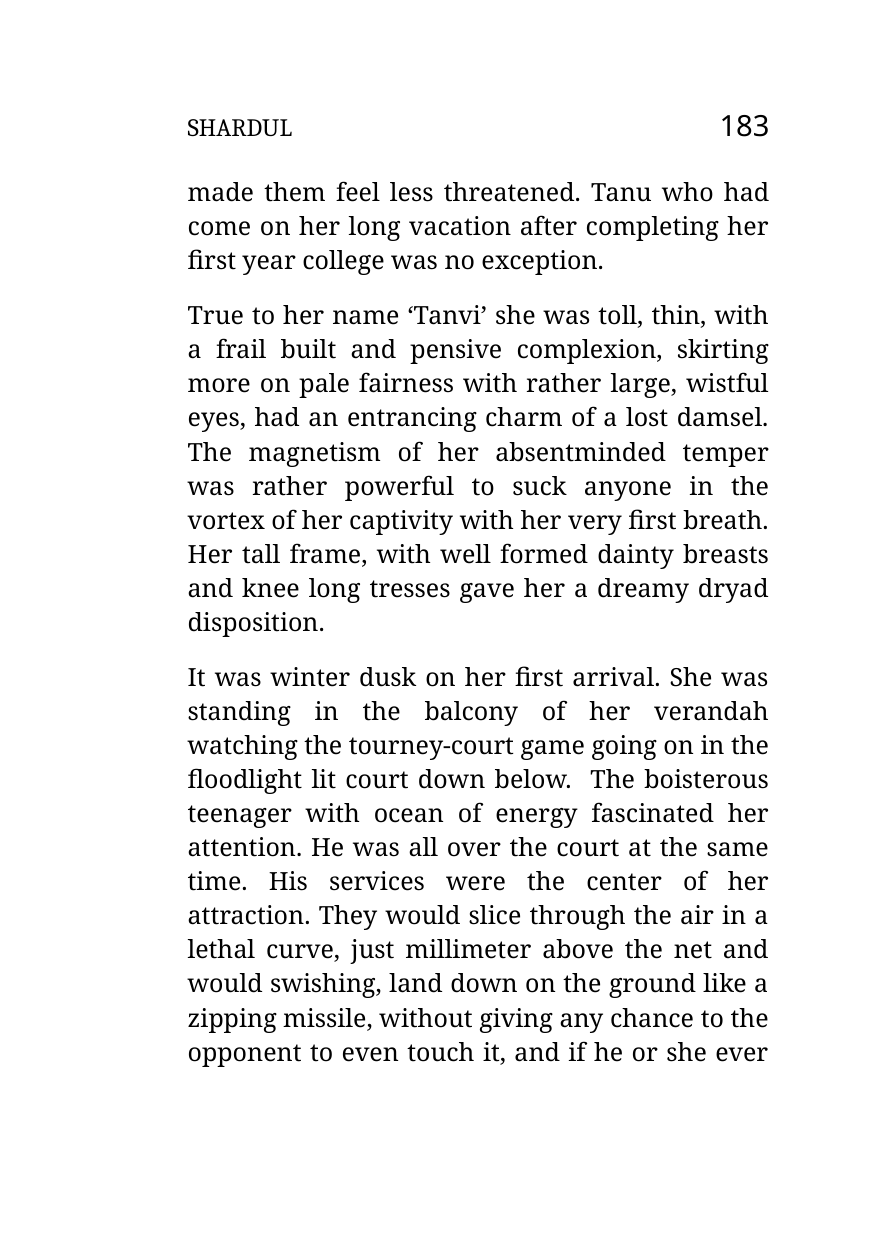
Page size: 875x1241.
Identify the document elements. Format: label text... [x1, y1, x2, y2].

text True to her name ‘Tanvi’ she was toll, thin, with a frail built and pensive complexion, skirting more on pale fairness with rather large, wistful eyes, had an entrancing charm of a lost damsel. The magnetism of her absentminded temper was rather powerful to suck anyone in the vortex of her captivity with her very first breath. Her tall frame, with well formed dainty breasts and knee long tresses gave her a dreamy dryad disposition. [187, 298, 769, 638]
text It was winter dusk on her first arrival. She was standing in the balcony of her verandah watching the tourney-court game going on in the floodlight lit court down below. The boisterous teenager with ocean of energy fascinated her attention. He was all over the court at the same time. His services were the center of her attraction. They would slice through the air in a lethal curve, just millimeter above the net and would swishing, land down on the ground like a zipping missile, without giving any chance to the opponent to even touch it, and if he or she ever [187, 659, 769, 1068]
text made them feel less threatened. Tanu who had come on her long vacation after completing her first year college was no exception. [187, 175, 769, 277]
